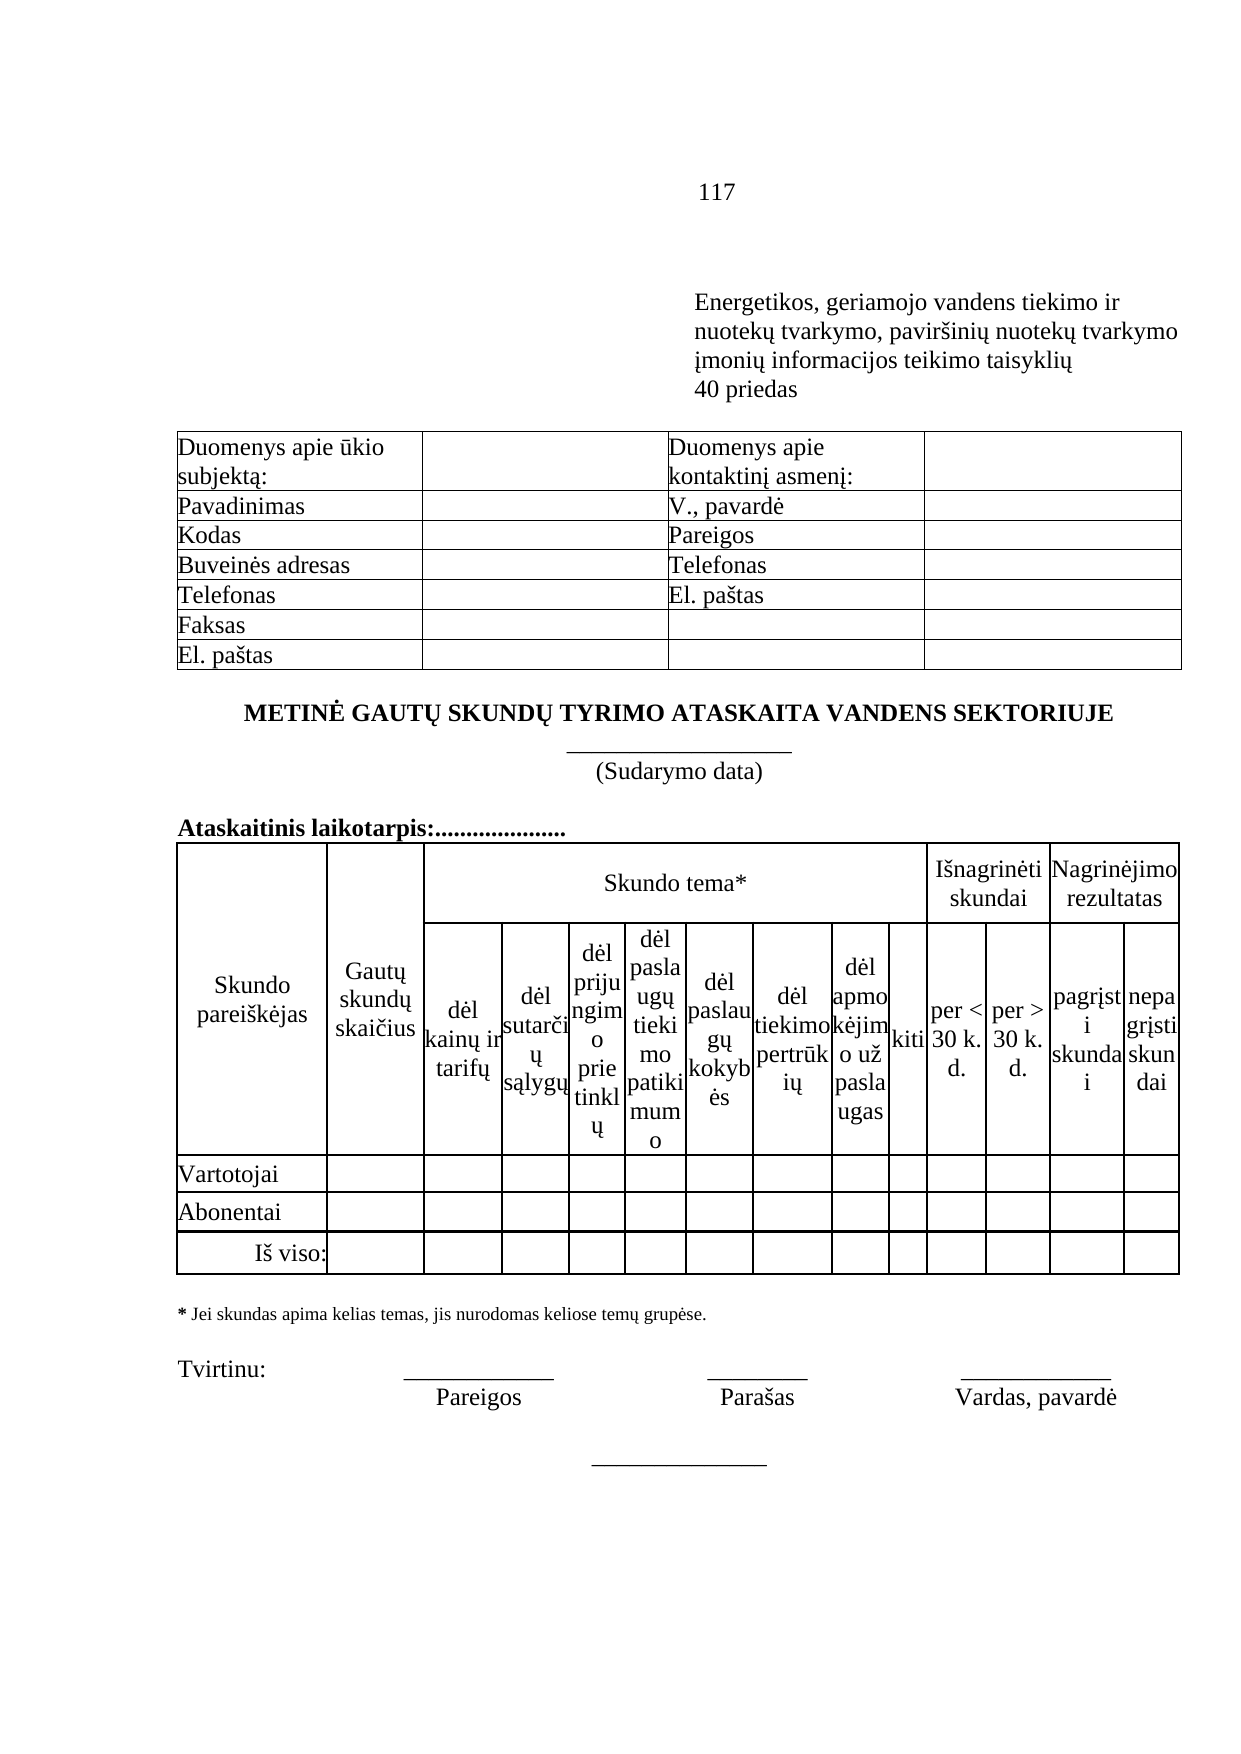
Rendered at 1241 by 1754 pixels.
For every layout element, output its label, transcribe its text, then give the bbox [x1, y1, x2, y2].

text __________________ [177, 727, 1181, 756]
table_cell V., pavardė [669, 491, 924, 519]
table_cell [626, 1156, 685, 1191]
table_cell [928, 1193, 985, 1230]
text Ataskaitinis laikotarpis:..................... [177, 813, 1181, 842]
table_cell [503, 1193, 568, 1230]
table_cell [503, 1233, 568, 1272]
table_cell dėl kainų ir tarifų [425, 924, 501, 1154]
table_cell [626, 1233, 685, 1272]
table_cell [423, 640, 668, 668]
table_cell kiti [890, 924, 926, 1154]
table_cell [890, 1233, 926, 1272]
table_cell [423, 610, 668, 639]
table_cell dėl paslaugų kokybės [687, 924, 752, 1154]
table_header Duomenys apie ūkio subjektą: [178, 432, 422, 490]
table_cell [833, 1156, 888, 1191]
table_header Gautų skundų skaičius [328, 844, 423, 1154]
table_cell [754, 1233, 831, 1272]
table_cell [890, 1156, 926, 1191]
table_cell Pareigos [669, 521, 924, 549]
table_cell [925, 580, 1181, 609]
table_cell [928, 1233, 985, 1272]
table_cell [1051, 1193, 1123, 1230]
table_cell per < 30 k. d. [928, 924, 985, 1154]
table_cell per > 30 k. d. [987, 924, 1049, 1154]
table_cell [669, 610, 924, 639]
table_header ________ Parašas [624, 1354, 890, 1411]
table_cell [423, 580, 668, 609]
table_cell Kodas [178, 521, 422, 549]
table_cell [928, 1156, 985, 1191]
table_cell El. paštas [178, 640, 422, 668]
table_header Skundo pareiškėjas [178, 844, 326, 1154]
table_cell [1125, 1156, 1178, 1191]
table_cell [687, 1156, 752, 1191]
table_cell dėl sutarčių sąlygų [503, 924, 568, 1154]
table_cell [925, 550, 1181, 579]
table_cell Telefonas [669, 550, 924, 579]
table_header [423, 432, 668, 490]
table_header [925, 432, 1181, 490]
table_cell [669, 640, 924, 668]
text METINĖ GAUTŲ SKUNDŲ TYRIMO ATASKAITA VANDENS SEKTORIUJE [177, 698, 1181, 727]
table_cell [1125, 1233, 1178, 1272]
table_cell [890, 1193, 926, 1230]
table_cell [328, 1156, 423, 1191]
table_cell [328, 1193, 423, 1230]
table_cell pagrįsti skundai [1051, 924, 1123, 1154]
text 40 priedas [694, 374, 1181, 402]
table_header Skundo tema* [425, 844, 926, 922]
table_cell dėl apmokėjimo už paslaugas [833, 924, 888, 1154]
table_cell [1051, 1233, 1123, 1272]
table_cell [987, 1156, 1049, 1191]
table_cell Pavadinimas [178, 491, 422, 519]
table_cell El. paštas [669, 580, 924, 609]
table_cell [754, 1193, 831, 1230]
table_cell Faksas [178, 610, 422, 639]
table_header Nagrinėjimo rezultatas [1051, 844, 1178, 922]
table_header ____________ Vardas, pavardė [890, 1354, 1181, 1411]
table_header Duomenys apie kontaktinį asmenį: [669, 432, 924, 490]
table_cell [754, 1156, 831, 1191]
table_cell [423, 550, 668, 579]
table_cell dėl paslaugų tiekimo patikimumo [626, 924, 685, 1154]
table_cell [987, 1193, 1049, 1230]
table_cell Buveinės adresas [178, 550, 422, 579]
text * Jei skundas apima kelias temas, jis nurodomas keliose temų grupėse. [177, 1303, 1181, 1325]
table_cell dėl tiekimo pertrūkių [754, 924, 831, 1154]
table_cell [503, 1156, 568, 1191]
table_cell [425, 1193, 501, 1230]
table_cell [626, 1193, 685, 1230]
table_header ____________ Pareigos [333, 1354, 624, 1411]
table_cell [833, 1193, 888, 1230]
table_cell Telefonas [178, 580, 422, 609]
table_cell [925, 491, 1181, 519]
table_cell [1051, 1156, 1123, 1191]
table_cell [987, 1233, 1049, 1272]
table_cell [925, 521, 1181, 549]
table_cell [925, 640, 1181, 668]
table_cell [570, 1193, 624, 1230]
table_cell [425, 1156, 501, 1191]
table_cell [687, 1193, 752, 1230]
table_header Tvirtinu: [177, 1354, 333, 1411]
text Energetikos, geriamojo vandens tiekimo ir nuotekų tvarkymo, paviršinių nuotekų tvarkymo įmonių informacijos teikimo taisyklių [694, 287, 1181, 374]
table_cell [423, 521, 668, 549]
table_cell Vartotojai [178, 1156, 326, 1191]
table_cell dėl prijungimo prie tinklų [570, 924, 624, 1154]
table_header Išnagrinėti skundai [928, 844, 1049, 922]
table_cell [925, 610, 1181, 639]
text (Sudarymo data) [177, 756, 1181, 784]
table_cell Iš viso: [178, 1233, 326, 1272]
text ______________ [177, 1440, 1181, 1469]
table_cell [425, 1233, 501, 1272]
table_cell [687, 1233, 752, 1272]
table_cell [1125, 1193, 1178, 1230]
table_cell [833, 1233, 888, 1272]
table_cell [423, 491, 668, 519]
table_cell [328, 1233, 423, 1272]
table_cell nepagrįsti skundai [1125, 924, 1178, 1154]
table_cell [570, 1233, 624, 1272]
table_cell Abonentai [178, 1193, 326, 1230]
table_cell [570, 1156, 624, 1191]
